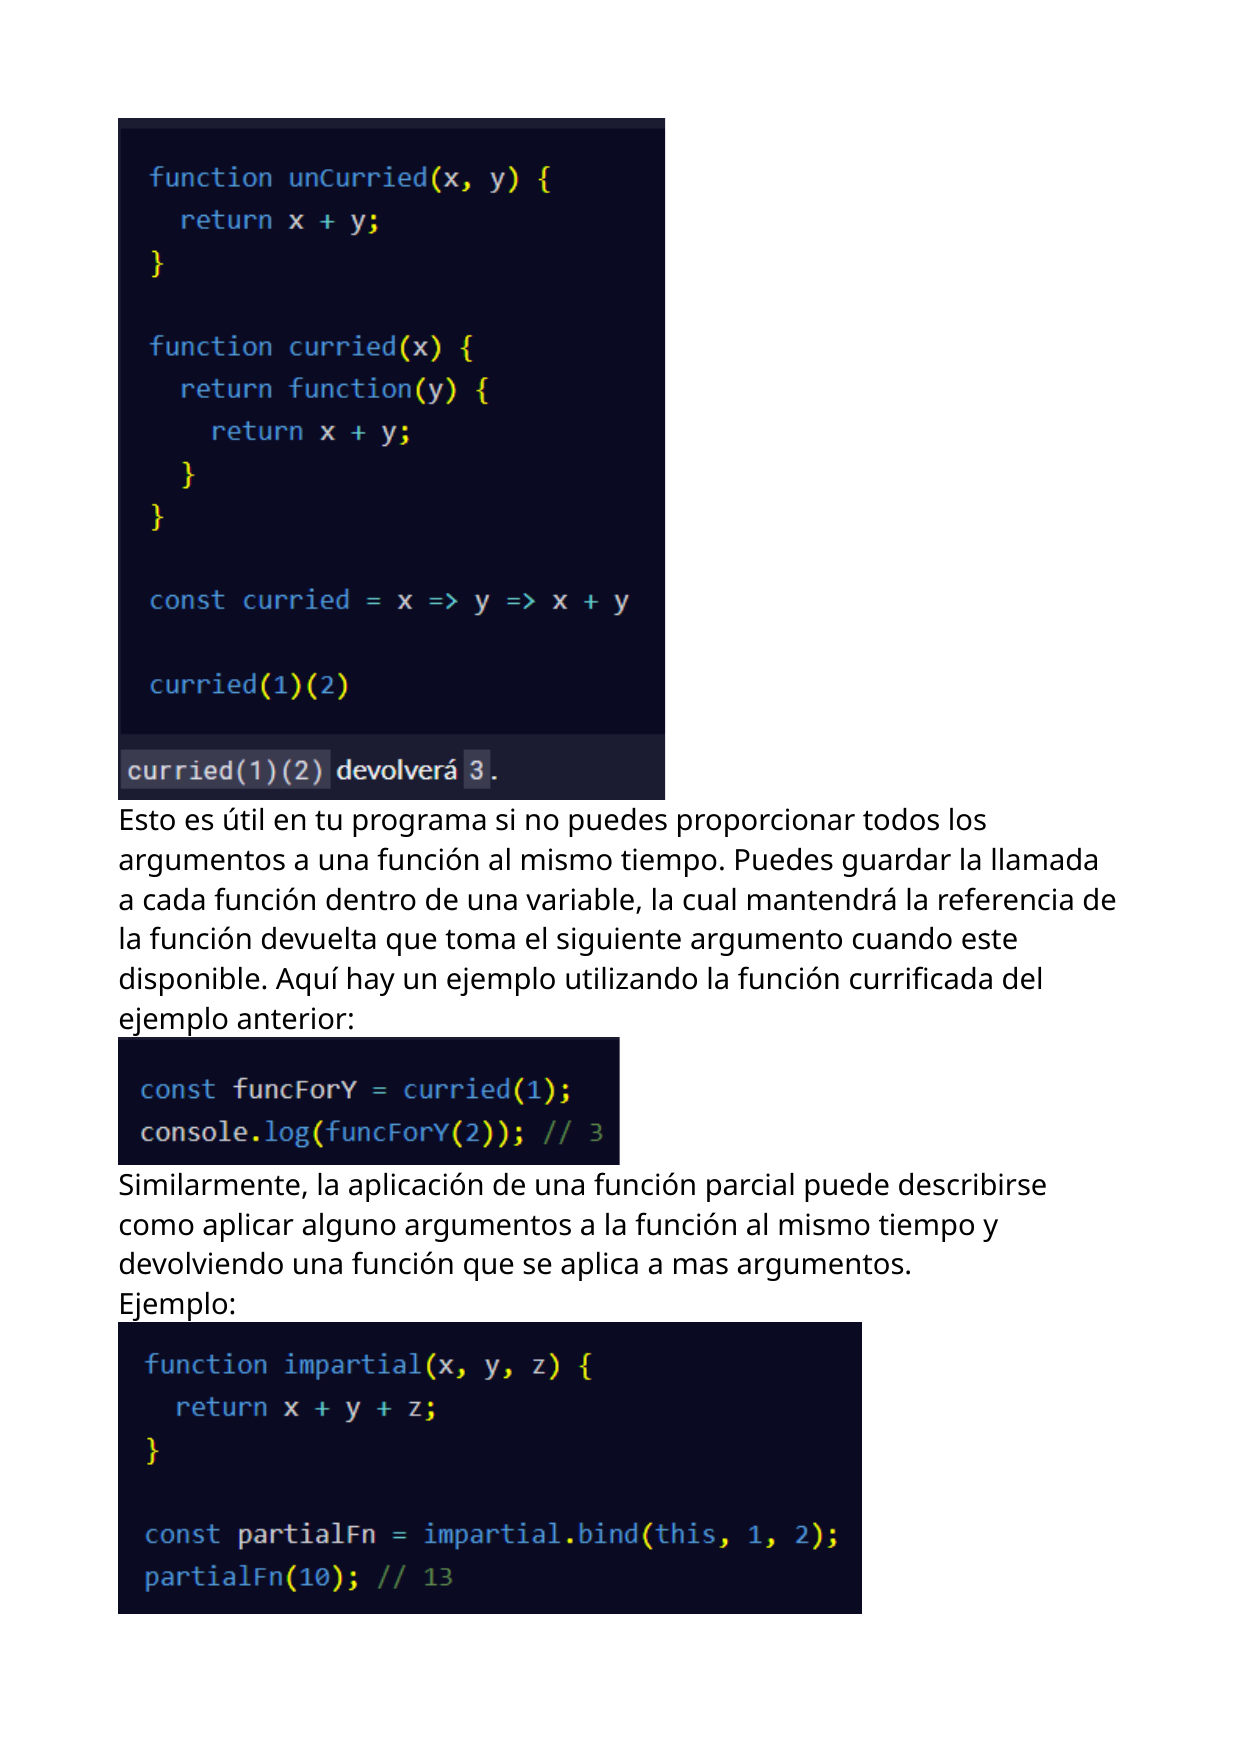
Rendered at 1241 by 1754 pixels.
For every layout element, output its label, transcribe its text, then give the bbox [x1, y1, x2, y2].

text Ejemplo: [118, 1283, 1122, 1323]
text Similarmente, la aplicación de una función parcial puede describirse como aplicar alguno argumentos a la función al mismo tiempo y devolviendo una función que se aplica a mas argumentos. [118, 1164, 1122, 1283]
text Esto es útil en tu programa si no puedes proporcionar todos los argumentos a una función al mismo tiempo. Puedes guardar la llamada a cada función dentro de una variable, la cual mantendrá la referencia de la función devuelta que toma el siguiente argumento cuando este disponible. Aquí hay un ejemplo utilizando la función currificada del ejemplo anterior: [118, 799, 1122, 1038]
